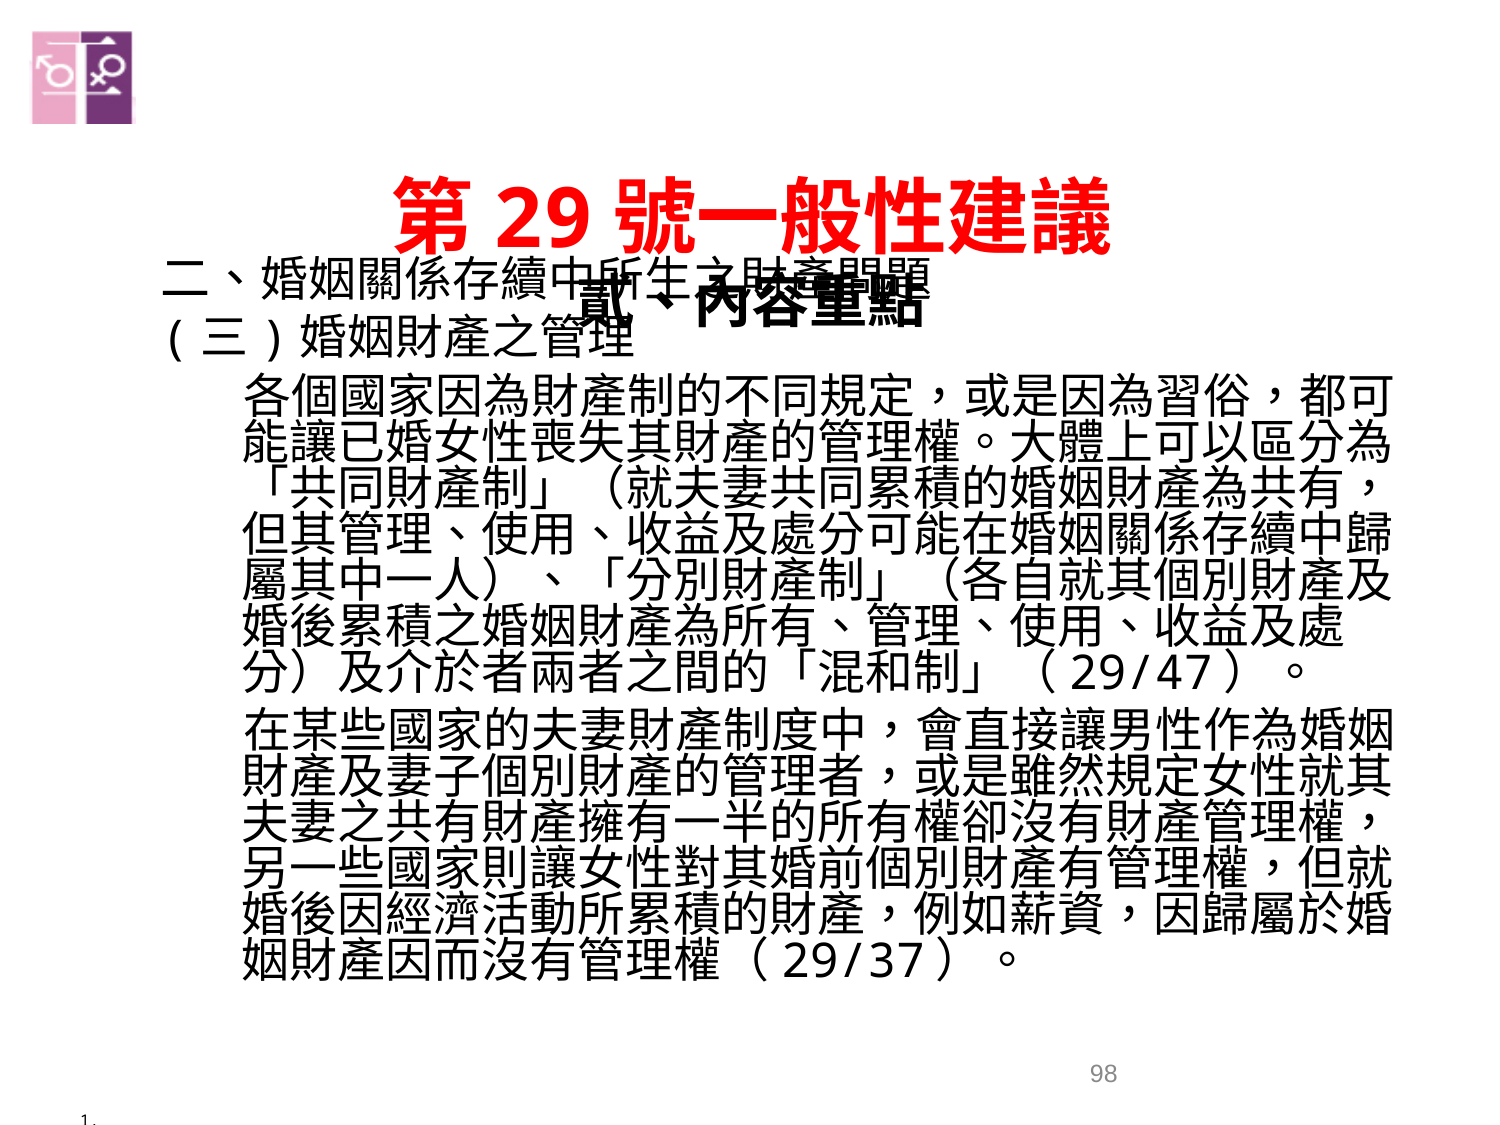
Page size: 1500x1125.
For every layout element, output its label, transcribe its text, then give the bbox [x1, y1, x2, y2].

title 第29號一般性建議 貳、內容重點 [76, 66, 1427, 194]
text_box 98 [1074, 1042, 1426, 1103]
list 二、婚姻關係存續中所生之財產問題 (三)婚姻財產之管理 各個國家因為財產制的不同規定，或是因為習俗，都可能讓已婚女性喪失其財產的管理權。大體上可以區分為「共同財產制」（就夫妻共同累積的婚姻財產為共有，但其管理、使用、收益及處分可能在婚姻關係存續中歸屬其中一人）、「分別財產制」（各自就其個別財產及婚後累積之婚姻財產為所有、管理、使用、收益及處分）及介於者兩者之間的「混和制」（29/47）。 在某些國家的夫妻財產制度中，會直接讓男性作為婚姻財產及妻子個別財產的管理者，或是雖然規定女性就其夫妻之共有財產擁有一半的所有權卻沒有財產管理權，另一些國家則讓女性對其婚前個別財產有管理權，但就婚後因經濟活動所累積的財產，例如薪資，因歸屬於婚姻財產因而沒有管理權（29/37）。 [64, 250, 1437, 1125]
